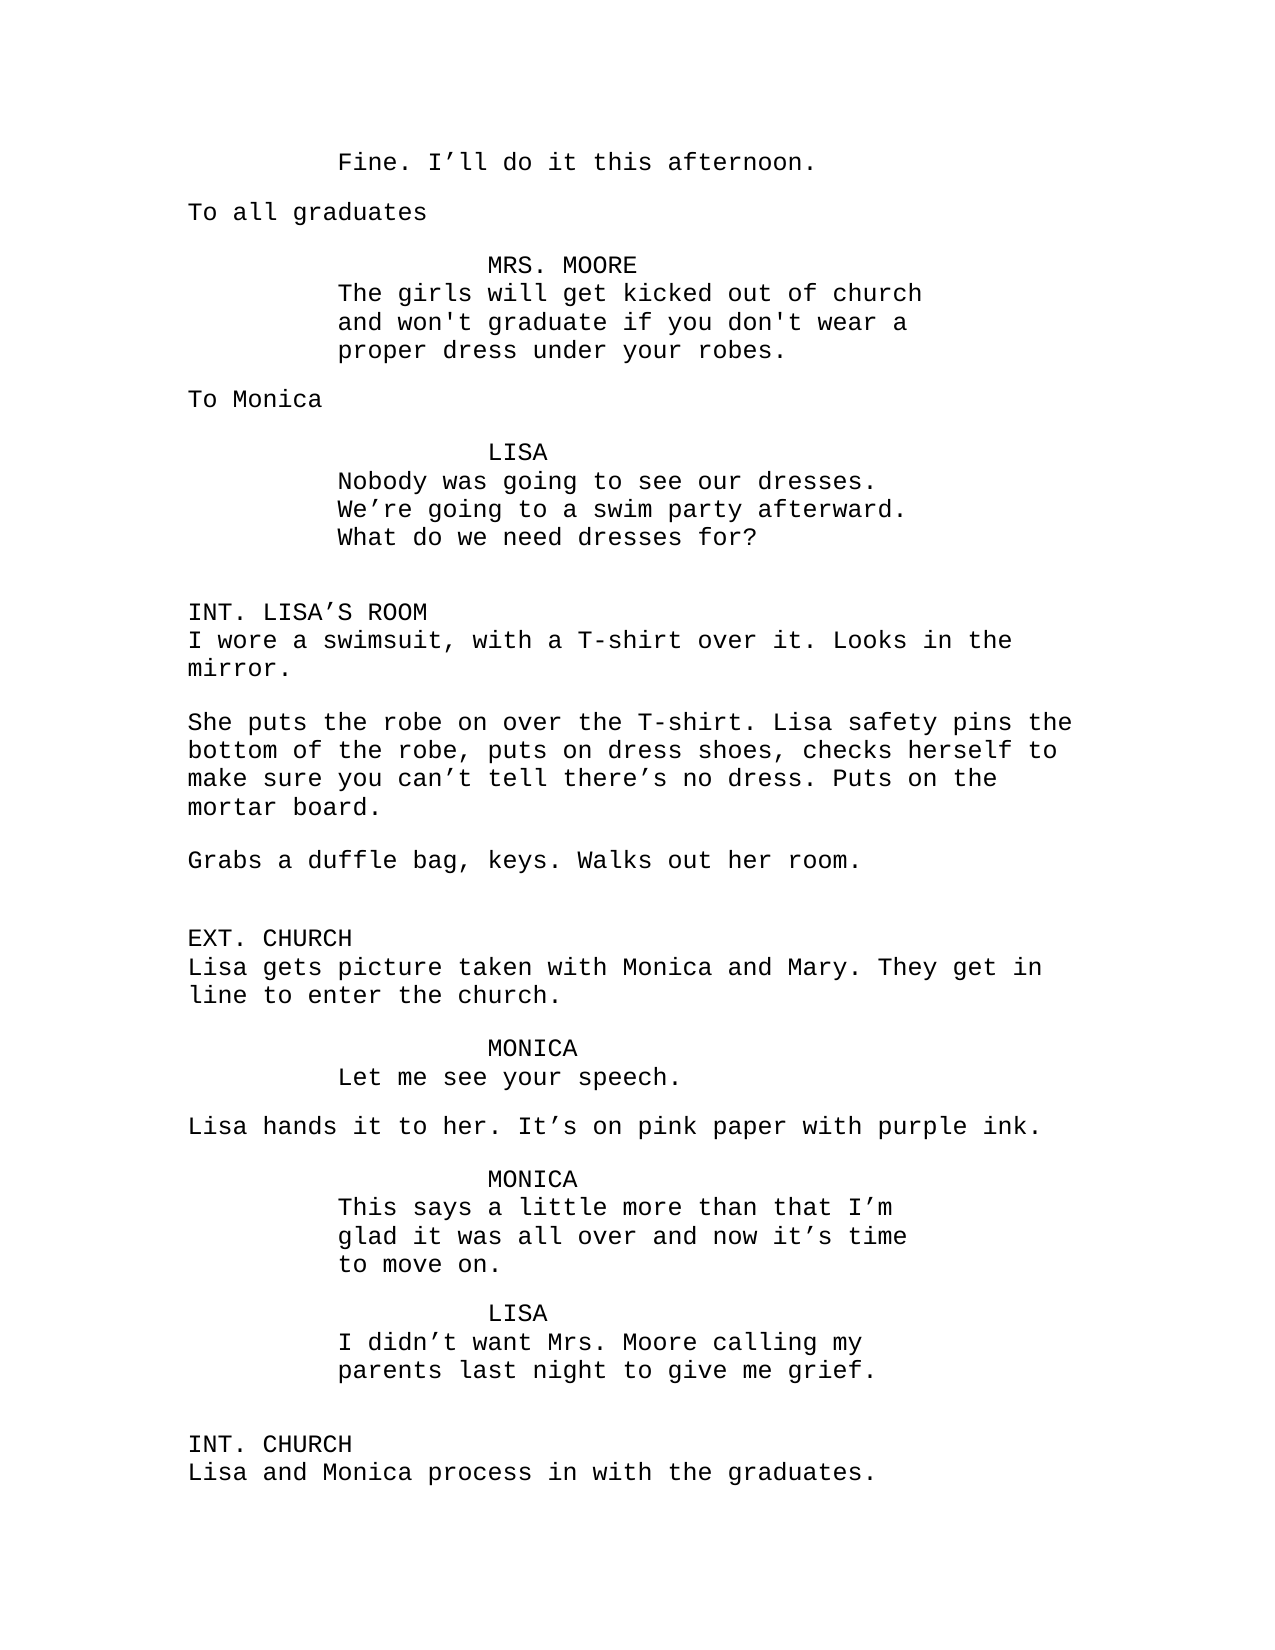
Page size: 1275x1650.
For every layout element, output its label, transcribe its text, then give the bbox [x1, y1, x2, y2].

text MONICA [187, 1036, 1087, 1064]
subtitle INT. LISA’S ROOM [187, 599, 1087, 627]
text MONICA [187, 1167, 1087, 1195]
text LISA [187, 1301, 1087, 1329]
text To Monica [187, 387, 1087, 415]
text Fine. I’ll do it this afternoon. [337, 150, 937, 178]
text Nobody was going to see our dresses. We’re going to a swim party afterward. What do we need dresses for? [337, 468, 937, 553]
subtitle INT. CHURCH [187, 1432, 1087, 1460]
subtitle EXT. CHURCH [187, 926, 1087, 954]
text MRS. MOORE [187, 252, 1087, 281]
text To all graduates [187, 199, 1087, 227]
text I didn’t want Mrs. Moore calling my parents last night to give me grief. [337, 1329, 937, 1386]
text Lisa hands it to her. It’s on pink paper with purple ink. [187, 1113, 1087, 1142]
text Grabs a duffle bag, keys. Walks out her room. [187, 847, 1087, 876]
text She puts the robe on over the T-shirt. Lisa safety pins the bottom of the robe, puts on dress shoes, checks herself to make sure you can’t tell there’s no dress. Puts on the mortar board. [187, 709, 1087, 822]
text I wore a swimsuit, with a T-shirt over it. Looks in the mirror. [187, 627, 1087, 684]
text This says a little more than that I’m glad it was all over and now it’s time to move on. [337, 1195, 937, 1280]
text Lisa gets picture taken with Monica and Mary. They get in line to enter the church. [187, 954, 1087, 1011]
text LISA [187, 440, 1087, 468]
text Let me see your speech. [337, 1064, 937, 1092]
text The girls will get kicked out of church and won't graduate if you don't wear a proper dress under your robes. [337, 281, 937, 366]
text Lisa and Monica process in with the graduates. [187, 1460, 1087, 1488]
